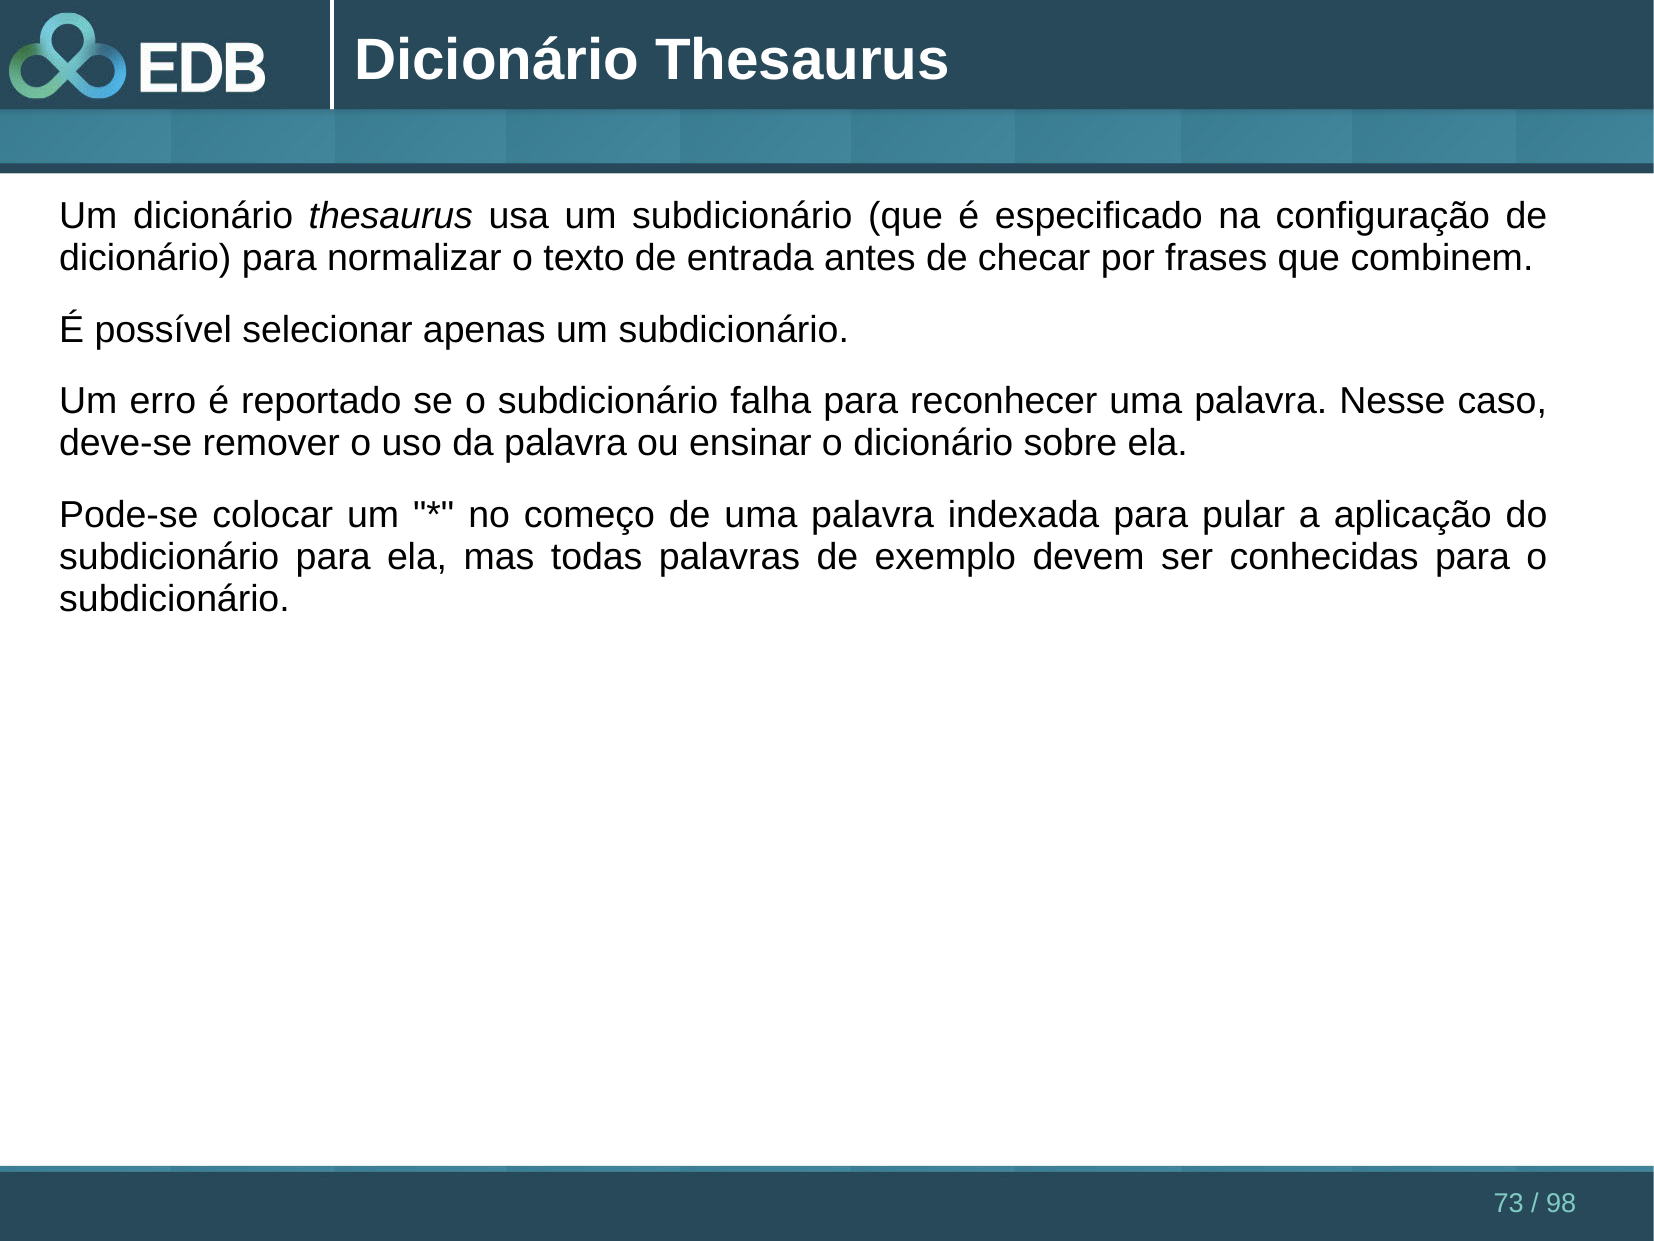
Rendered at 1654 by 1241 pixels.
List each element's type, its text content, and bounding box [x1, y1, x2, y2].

list Um dicionário thesaurus usa um subdicionário (que é especificado na configuração de dicionário) para normalizar o texto de entrada antes de checar por frases que combinem. É possível selecionar apenas um subdicionário. Um erro é reportado se o subdicionário falha para reconhecer uma palavra. Nesse caso, deve-se remover o uso da palavra ou ensinar o dicionário sobre ela. Pode-se colocar um "*" no começo de uma palavra indexada para pular a aplicação do subdicionário para ela, mas todas palavras de exemplo devem ser conhecidas para o subdicionário. [59, 194, 1548, 620]
picture [0, 0, 1654, 1241]
title Dicionário Thesaurus [354, 0, 1625, 125]
